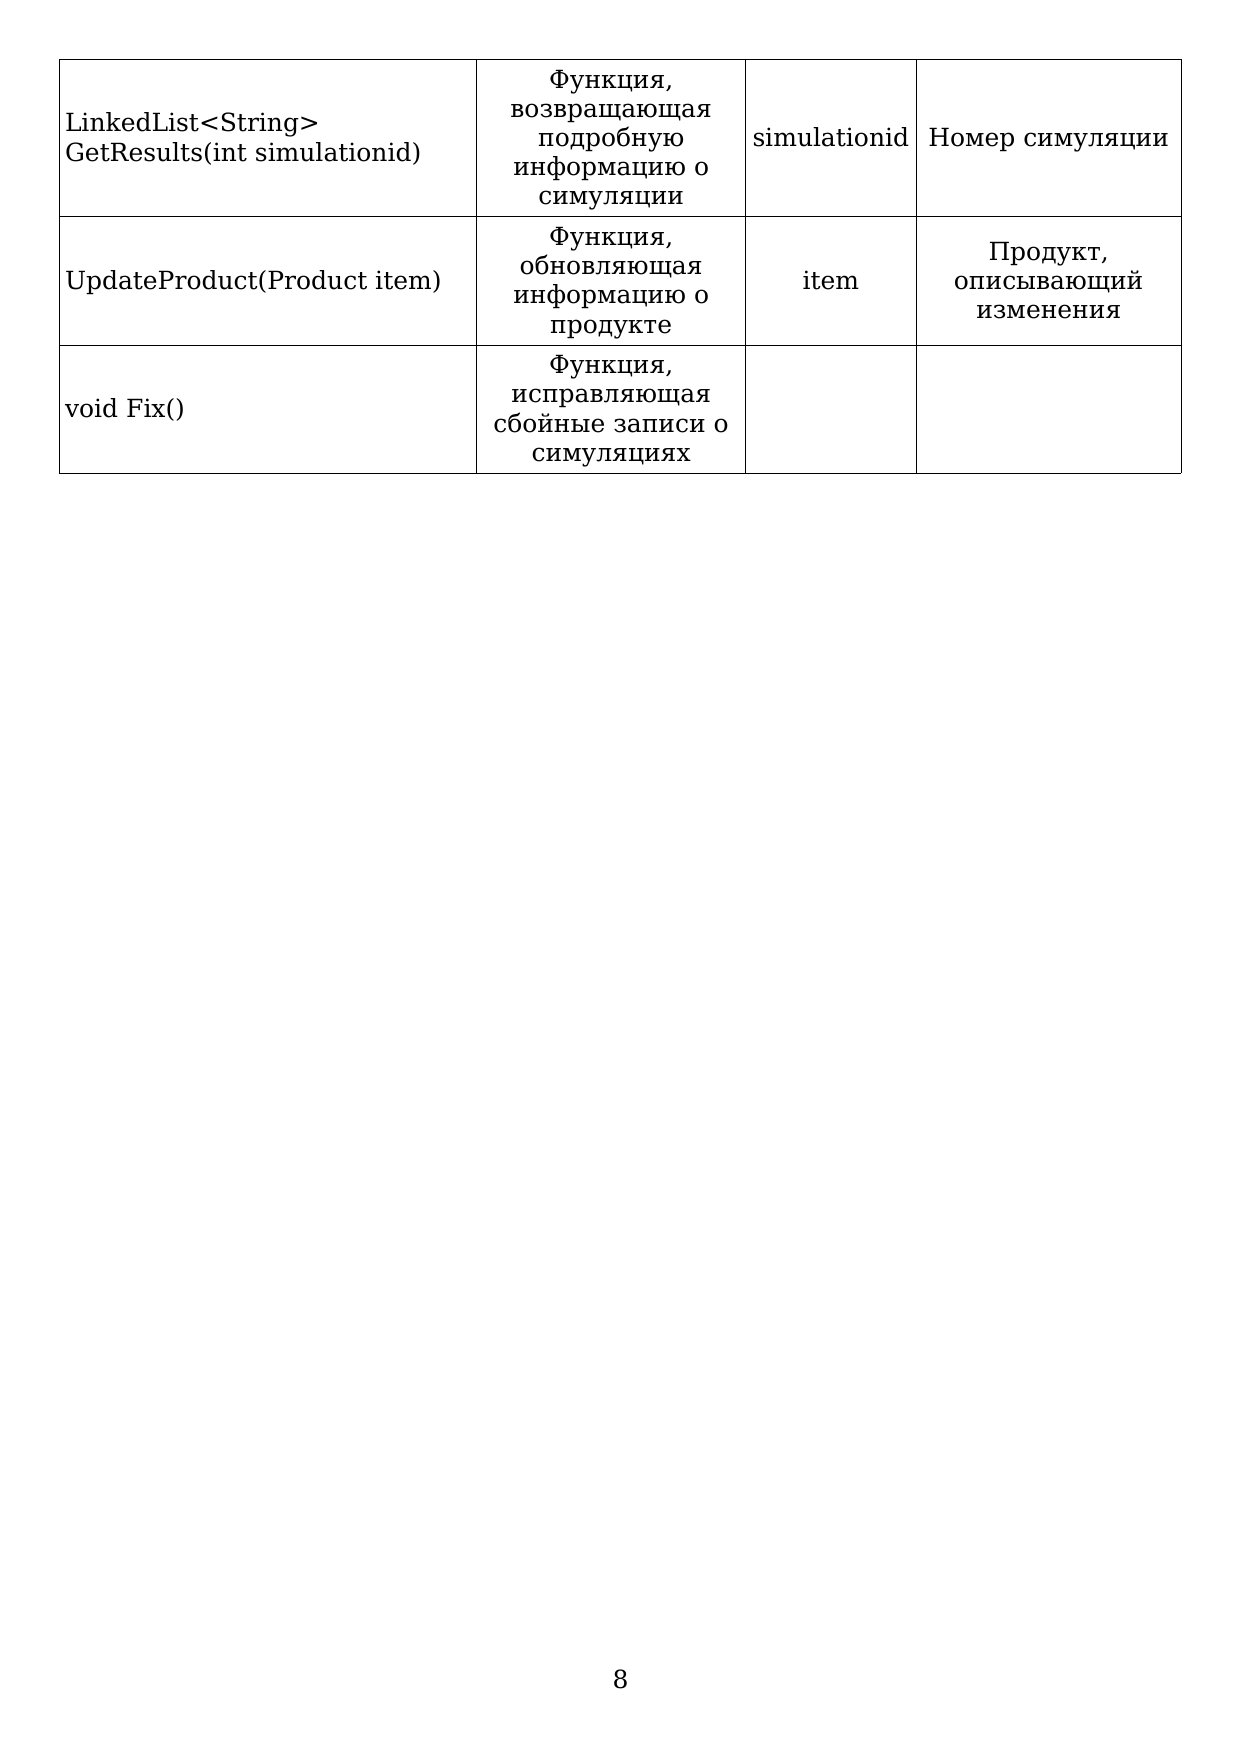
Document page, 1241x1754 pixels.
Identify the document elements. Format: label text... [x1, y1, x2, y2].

table_cell UpdateProduct(Product item) [60, 217, 476, 345]
table_cell simulationid [746, 60, 916, 216]
table_cell item [746, 217, 916, 345]
table_cell Продукт, описывающий изменения [917, 217, 1181, 345]
table_cell void Fix() [60, 346, 476, 473]
table_cell [917, 346, 1181, 473]
table_cell Номер симуляции [917, 60, 1181, 216]
table_cell [746, 346, 916, 473]
table_cell Функция, обновляющая информацию о продукте [477, 217, 745, 345]
table_cell Функция, возвращающая подробную информацию о симуляции [477, 60, 745, 216]
table_cell Функция, исправляющая сбойные записи о симуляциях [477, 346, 745, 473]
table_cell LinkedList<String> GetResults(int simulationid) [60, 60, 476, 216]
